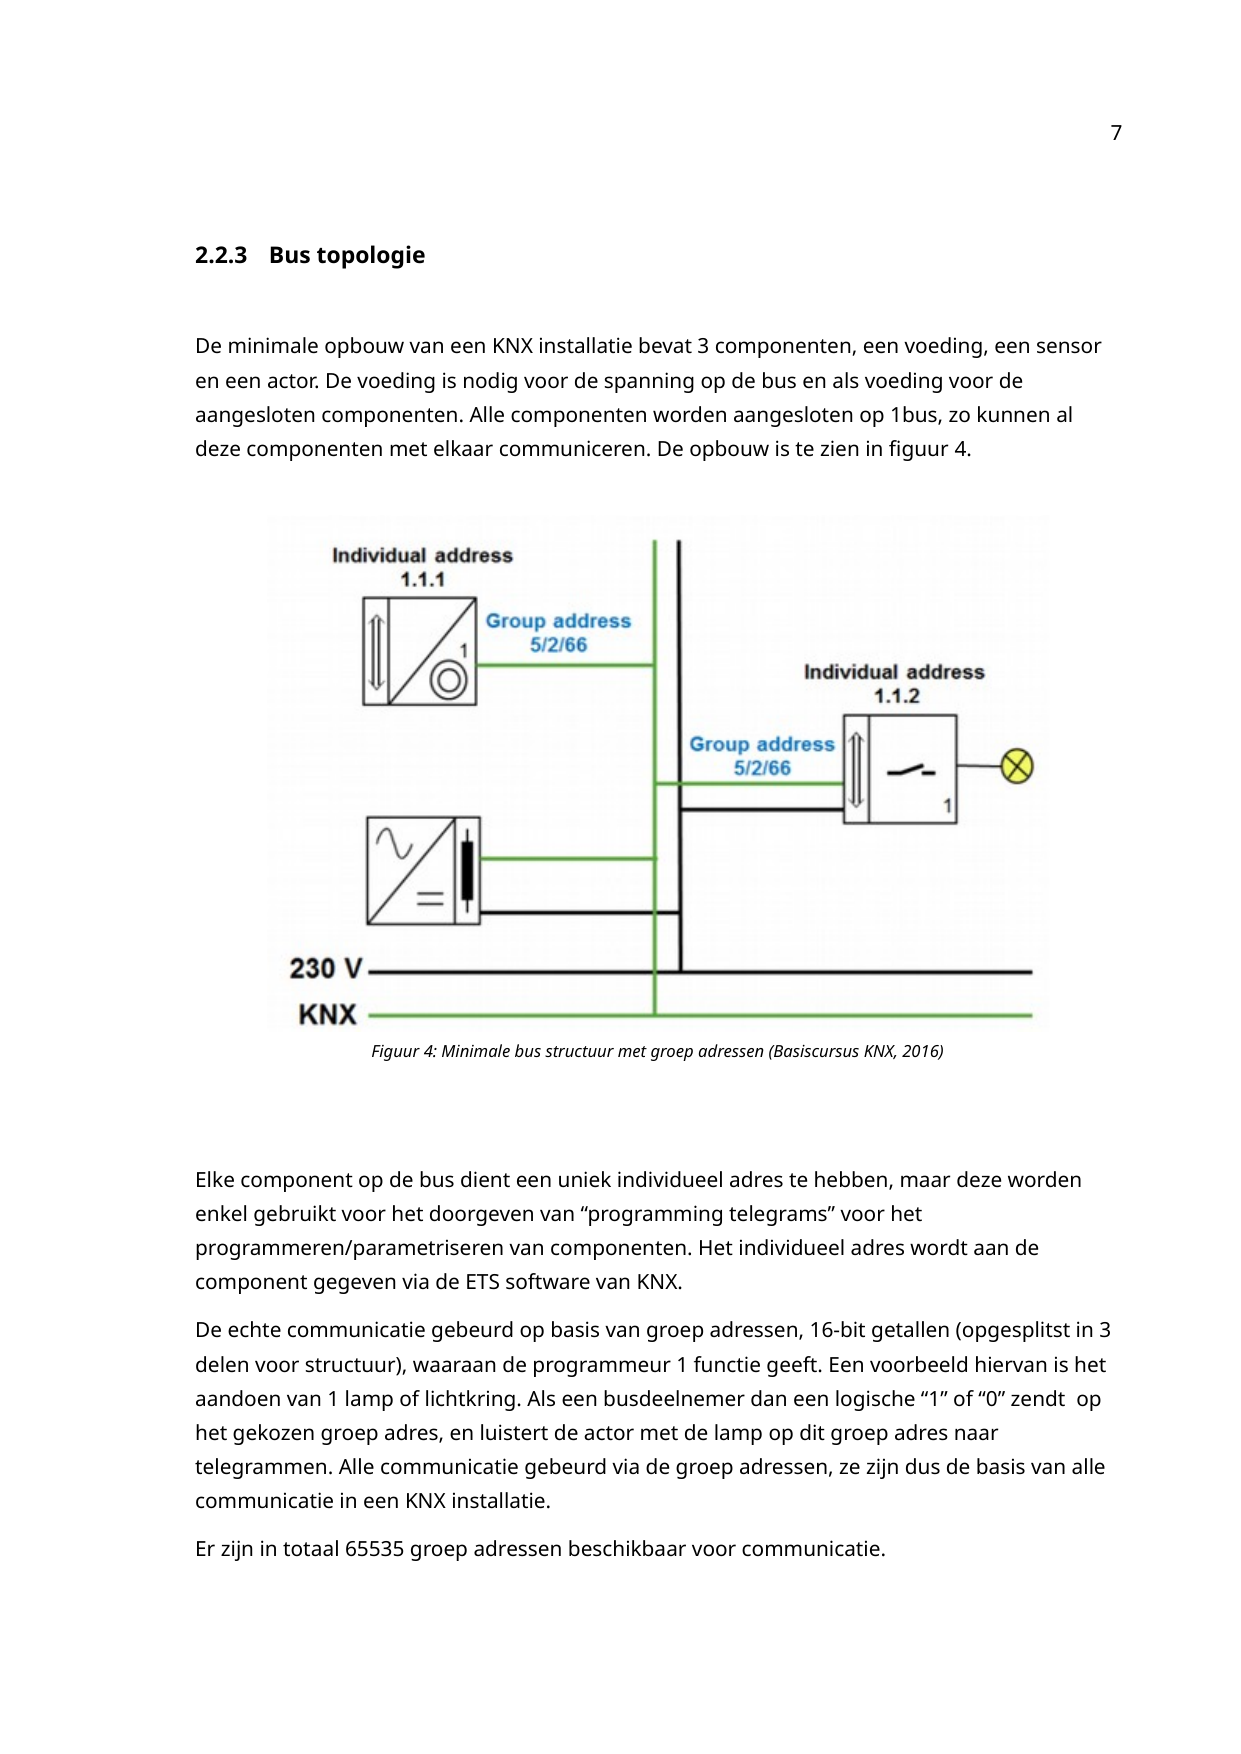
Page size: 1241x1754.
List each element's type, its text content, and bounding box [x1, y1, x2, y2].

picture [267, 515, 1050, 1032]
text De minimale opbouw van een KNX installatie bevat 3 componenten, een voeding, een sensor en een actor. De voeding is nodig voor de spanning op de bus en als voeding voor de aangesloten componenten. Alle componenten worden aangesloten op 1bus, zo kunnen al deze componenten met elkaar communiceren. De opbouw is te zien in figuur 4. [195, 332, 1122, 462]
text Elke component op de bus dient een uniek individueel adres te hebben, maar deze worden enkel gebruikt voor het doorgeven van “programming telegrams” voor het programmeren/parametriseren van componenten. Het individueel adres wordt aan de component gegeven via de ETS software van KNX. [195, 1165, 1122, 1295]
text De echte communicatie gebeurd op basis van groep adressen, 16-bit getallen (opgesplitst in 3 delen voor structuur), waaraan de programmeur 1 functie geeft. Een voorbeeld hiervan is het aandoen van 1 lamp of lichtkring. Als een busdeelnemer dan een logische “1” of “0” zendt op het gekozen groep adres, en luistert de actor met de lamp op dit groep adres naar telegrammen. Alle communicatie gebeurd via de groep adressen, ze zijn dus de basis van alle communicatie in een KNX installatie. [195, 1316, 1122, 1514]
text Figuur 4: Minimale bus structuur met groep adressen (Basiscursus KNX, 2016) [267, 1032, 1050, 1062]
text Er zijn in totaal 65535 groep adressen beschikbaar voor communicatie. [195, 1534, 1122, 1563]
subtitle 2.2.3 Bus topologie [195, 239, 1122, 271]
